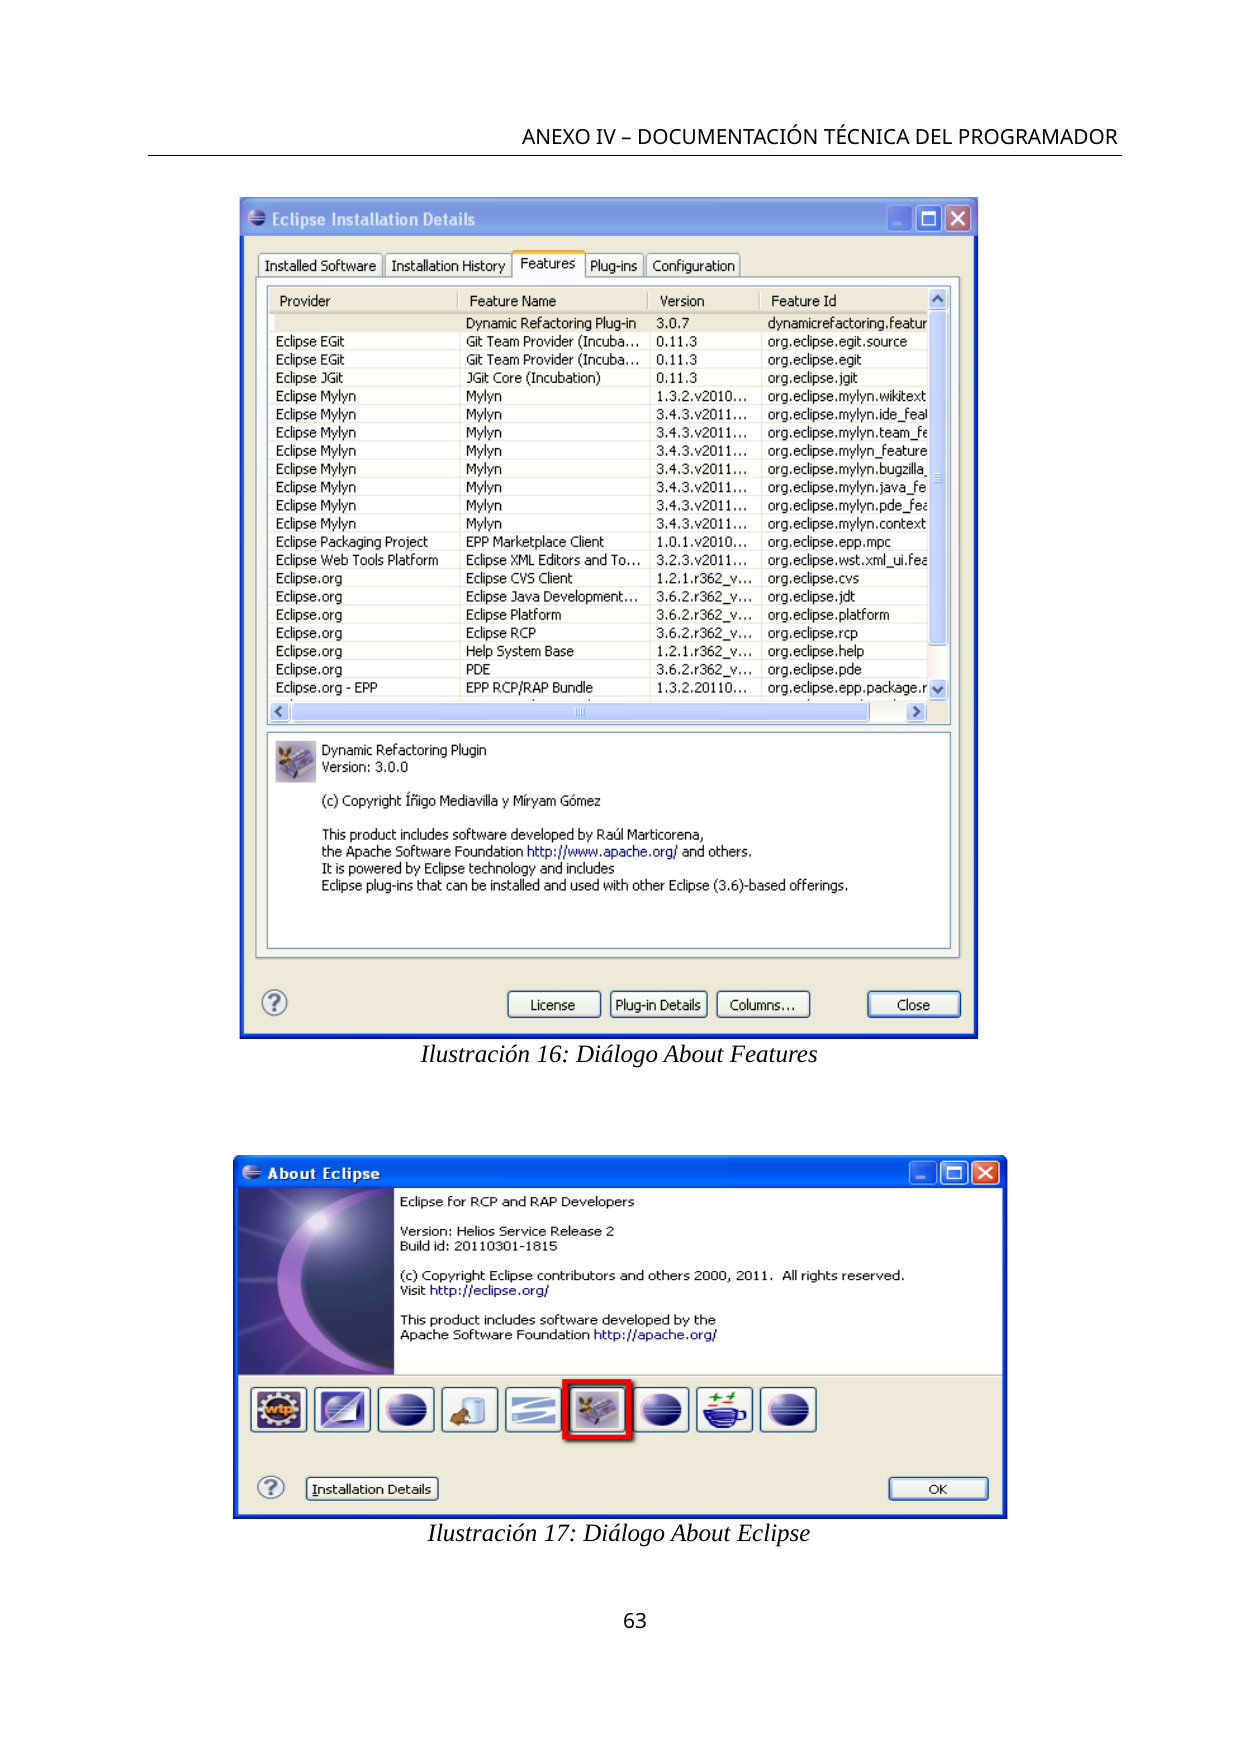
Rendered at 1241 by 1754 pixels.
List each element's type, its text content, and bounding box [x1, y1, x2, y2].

text Ilustración 17: Diálogo About Eclipse [233, 1519, 1007, 1547]
list Ilustración 16: Diálogo About Features [239, 1039, 1001, 1068]
picture [233, 1155, 1008, 1519]
picture [239, 197, 979, 1039]
